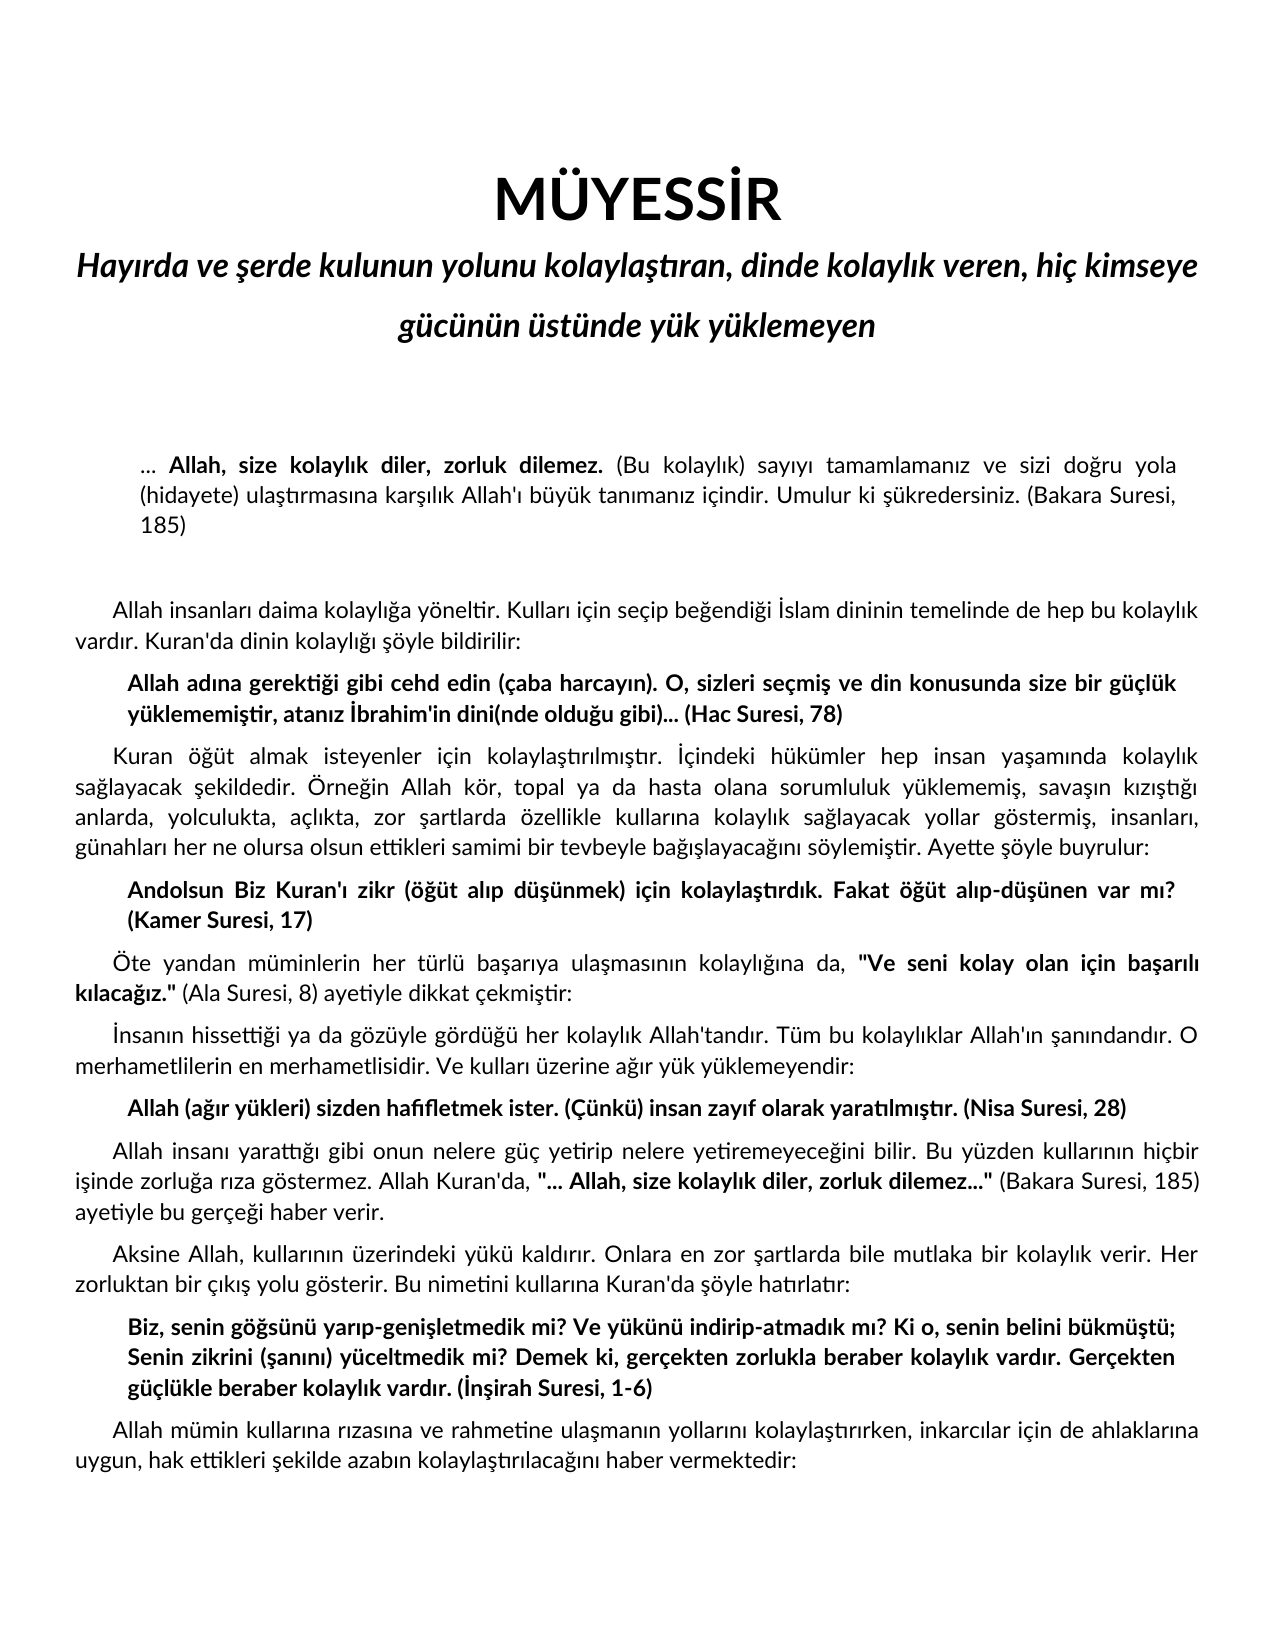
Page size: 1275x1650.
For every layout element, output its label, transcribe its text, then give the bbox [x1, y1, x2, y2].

text İnsanın hissettiği ya da gözüyle gördüğü her kolaylık Allah'tandır. Tüm bu kolaylıklar Allah'ın şanındandır. O merhametlilerin en merhametlisidir. Ve kulları üzerine ağır yük yüklemeyendir: [75, 1021, 1200, 1079]
text Hayırda ve şerde kulunun yolunu kolaylaştıran, dinde kolaylık veren, hiç kimseye gücünün üstünde yük yüklemeyen [75, 245, 1200, 345]
text ... Allah, size kolaylık diler, zorluk dilemez. (Bu kolaylık) sayıyı tamamlamanız ve sizi doğru yola (hidayete) ulaştırmasına karşılık Allah'ı büyük tanımanız içindir. Umulur ki şükredersiniz. (Bakara Suresi, 185) [140, 450, 1178, 538]
text Kuran öğüt almak isteyenler için kolaylaştırılmıştır. İçindeki hükümler hep insan yaşamında kolaylık sağlayacak şekildedir. Örneğin Allah kör, topal ya da hasta olana sorumluluk yüklememiş, savaşın kızıştığı anlarda, yolculukta, açlıkta, zor şartlarda özellikle kullarına kolaylık sağlayacak yollar göstermiş, insanları, günahları her ne olursa olsun ettikleri samimi bir tevbeyle bağışlayacağını söylemiştir. Ayette şöyle buyrulur: [75, 742, 1200, 860]
text Aksine Allah, kullarının üzerindeki yükü kaldırır. Onlara en zor şartlarda bile mutlaka bir kolaylık verir. Her zorluktan bir çıkış yolu gösterir. Bu nimetini kullarına Kuran'da şöyle hatırlatır: [75, 1240, 1200, 1298]
text Allah (ağır yükleri) sizden hafifletmek ister. (Çünkü) insan zayıf olarak yaratılmıştır. (Nisa Suresi, 28) [127, 1094, 1177, 1122]
text Allah insanı yarattığı gibi onun nelere güç yetirip nelere yetiremeyeceğini bilir. Bu yüzden kullarının hiçbir işinde zorluğa rıza göstermez. Allah Kuran'da, "... Allah, size kolaylık diler, zorluk dilemez..." (Bakara Suresi, 185) ayetiyle bu gerçeği haber verir. [75, 1137, 1200, 1225]
text Allah adına gerektiği gibi cehd edin (çaba harcayın). O, sizleri seçmiş ve din konusunda size bir güçlük yüklememiştir, atanız İbrahim'in dini(nde olduğu gibi)... (Hac Suresi, 78) [127, 669, 1177, 727]
text Andolsun Biz Kuran'ı zikr (öğüt alıp düşünmek) için kolaylaştırdık. Fakat öğüt alıp-düşünen var mı? (Kamer Suresi, 17) [127, 875, 1177, 933]
text Biz, senin göğsünü yarıp-genişletmedik mi? Ve yükünü indirip-atmadık mı? Ki o, senin belini bükmüştü; Senin zikrini (şanını) yüceltmedik mi? Demek ki, gerçekten zorlukla beraber kolaylık vardır. Gerçekten güçlükle beraber kolaylık vardır. (İnşirah Suresi, 1-6) [127, 1313, 1177, 1401]
text Allah insanları daima kolaylığa yöneltir. Kulları için seçip beğendiği İslam dininin temelinde de hep bu kolaylık vardır. Kuran'da dinin kolaylığı şöyle bildirilir: [75, 596, 1200, 654]
subtitle MÜYESSİR [75, 162, 1200, 232]
text Öte yandan müminlerin her türlü başarıya ulaşmasının kolaylığına da, "Ve seni kolay olan için başarılı kılacağız." (Ala Suresi, 8) ayetiyle dikkat çekmiştir: [75, 948, 1200, 1006]
text Allah mümin kullarına rızasına ve rahmetine ulaşmanın yollarını kolaylaştırırken, inkarcılar için de ahlaklarına uygun, hak ettikleri şekilde azabın kolaylaştırılacağını haber vermektedir: [75, 1416, 1200, 1474]
